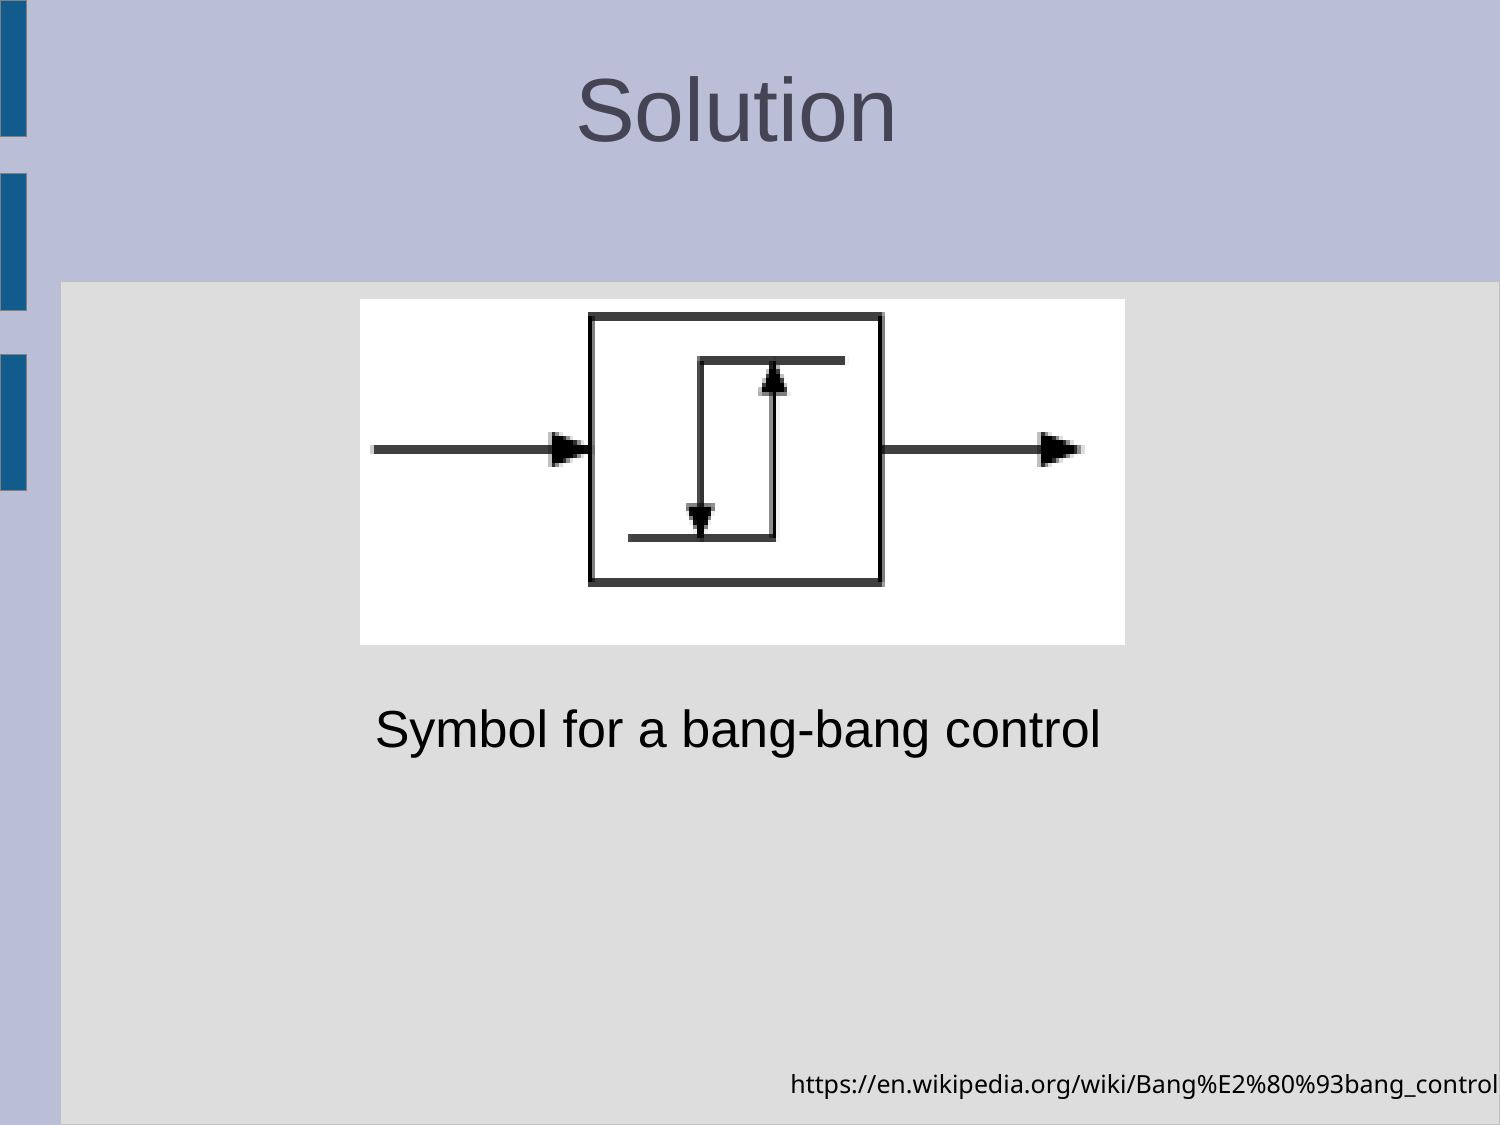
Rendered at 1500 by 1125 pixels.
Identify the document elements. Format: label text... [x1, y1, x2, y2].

text_box https://en.wikipedia.org/wiki/Bang%E2%80%93bang_control [113, 1044, 1500, 1099]
text_box Solution [235, 45, 1466, 233]
text_box Symbol for a bang-bang control [360, 687, 1168, 765]
picture [360, 299, 1125, 645]
